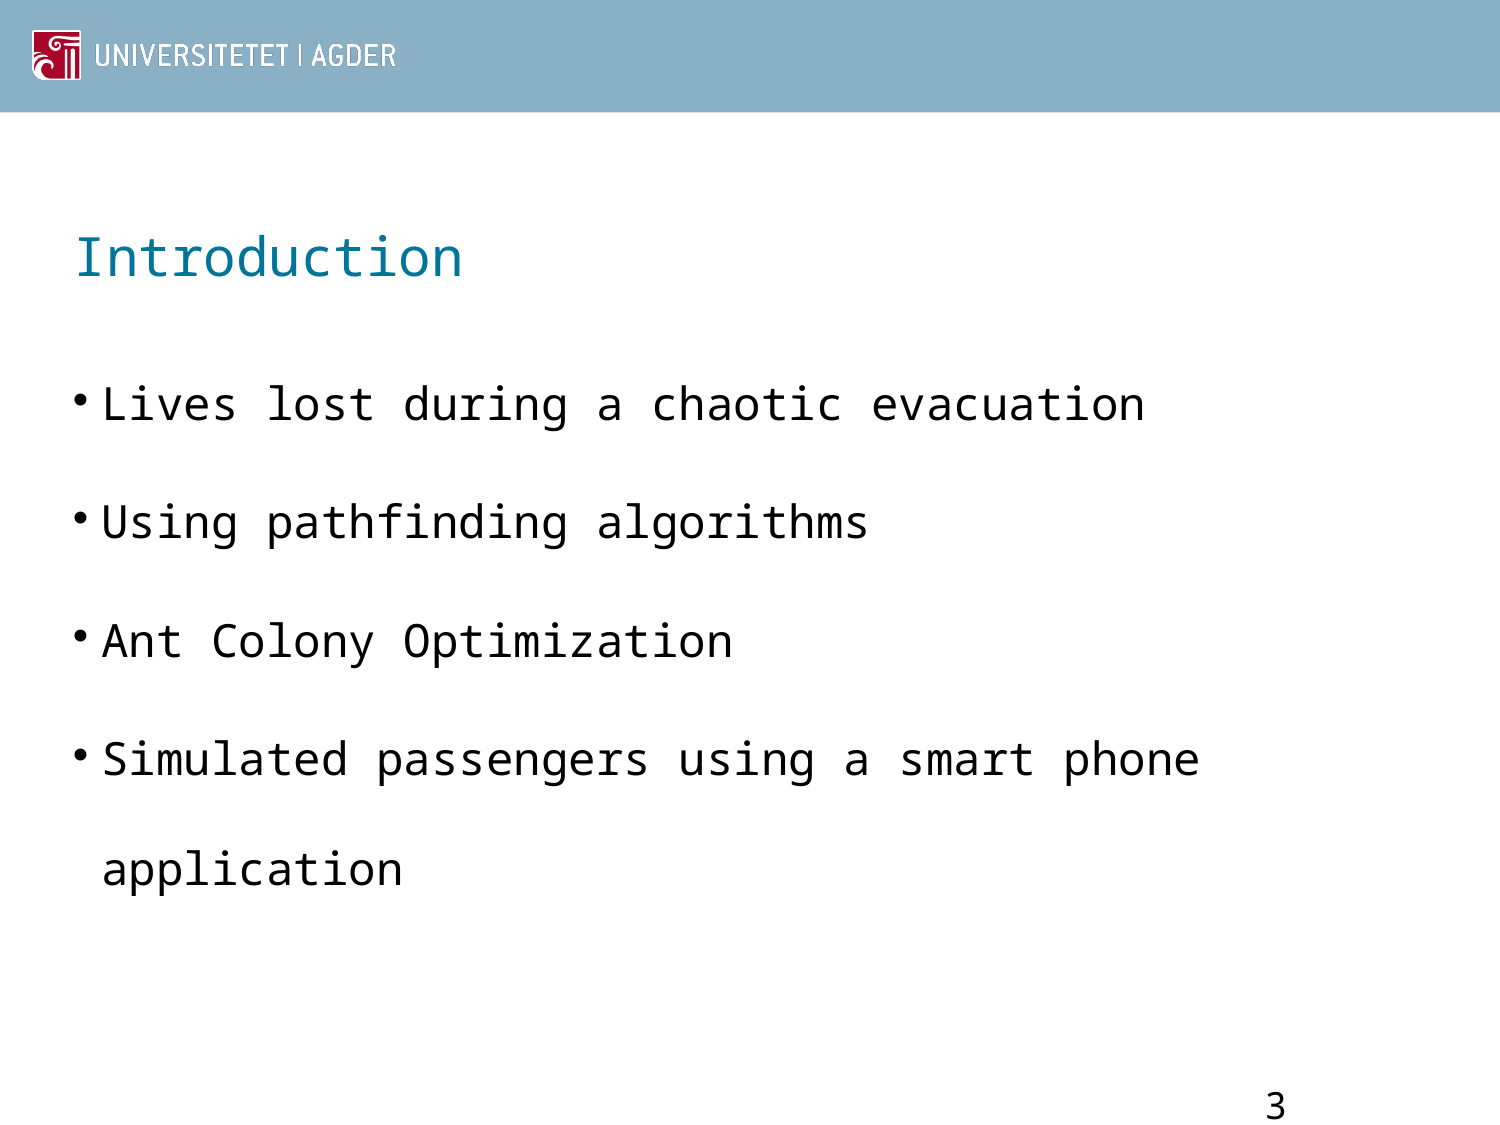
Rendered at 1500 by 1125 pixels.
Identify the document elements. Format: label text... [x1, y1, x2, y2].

picture [32, 30, 395, 80]
title Introduction [59, 142, 1459, 296]
list Lives lost during a chaotic evacuation Using pathfinding algorithms Ant Colony Optimization Simulated passengers using a smart phone application [29, 312, 1462, 1097]
